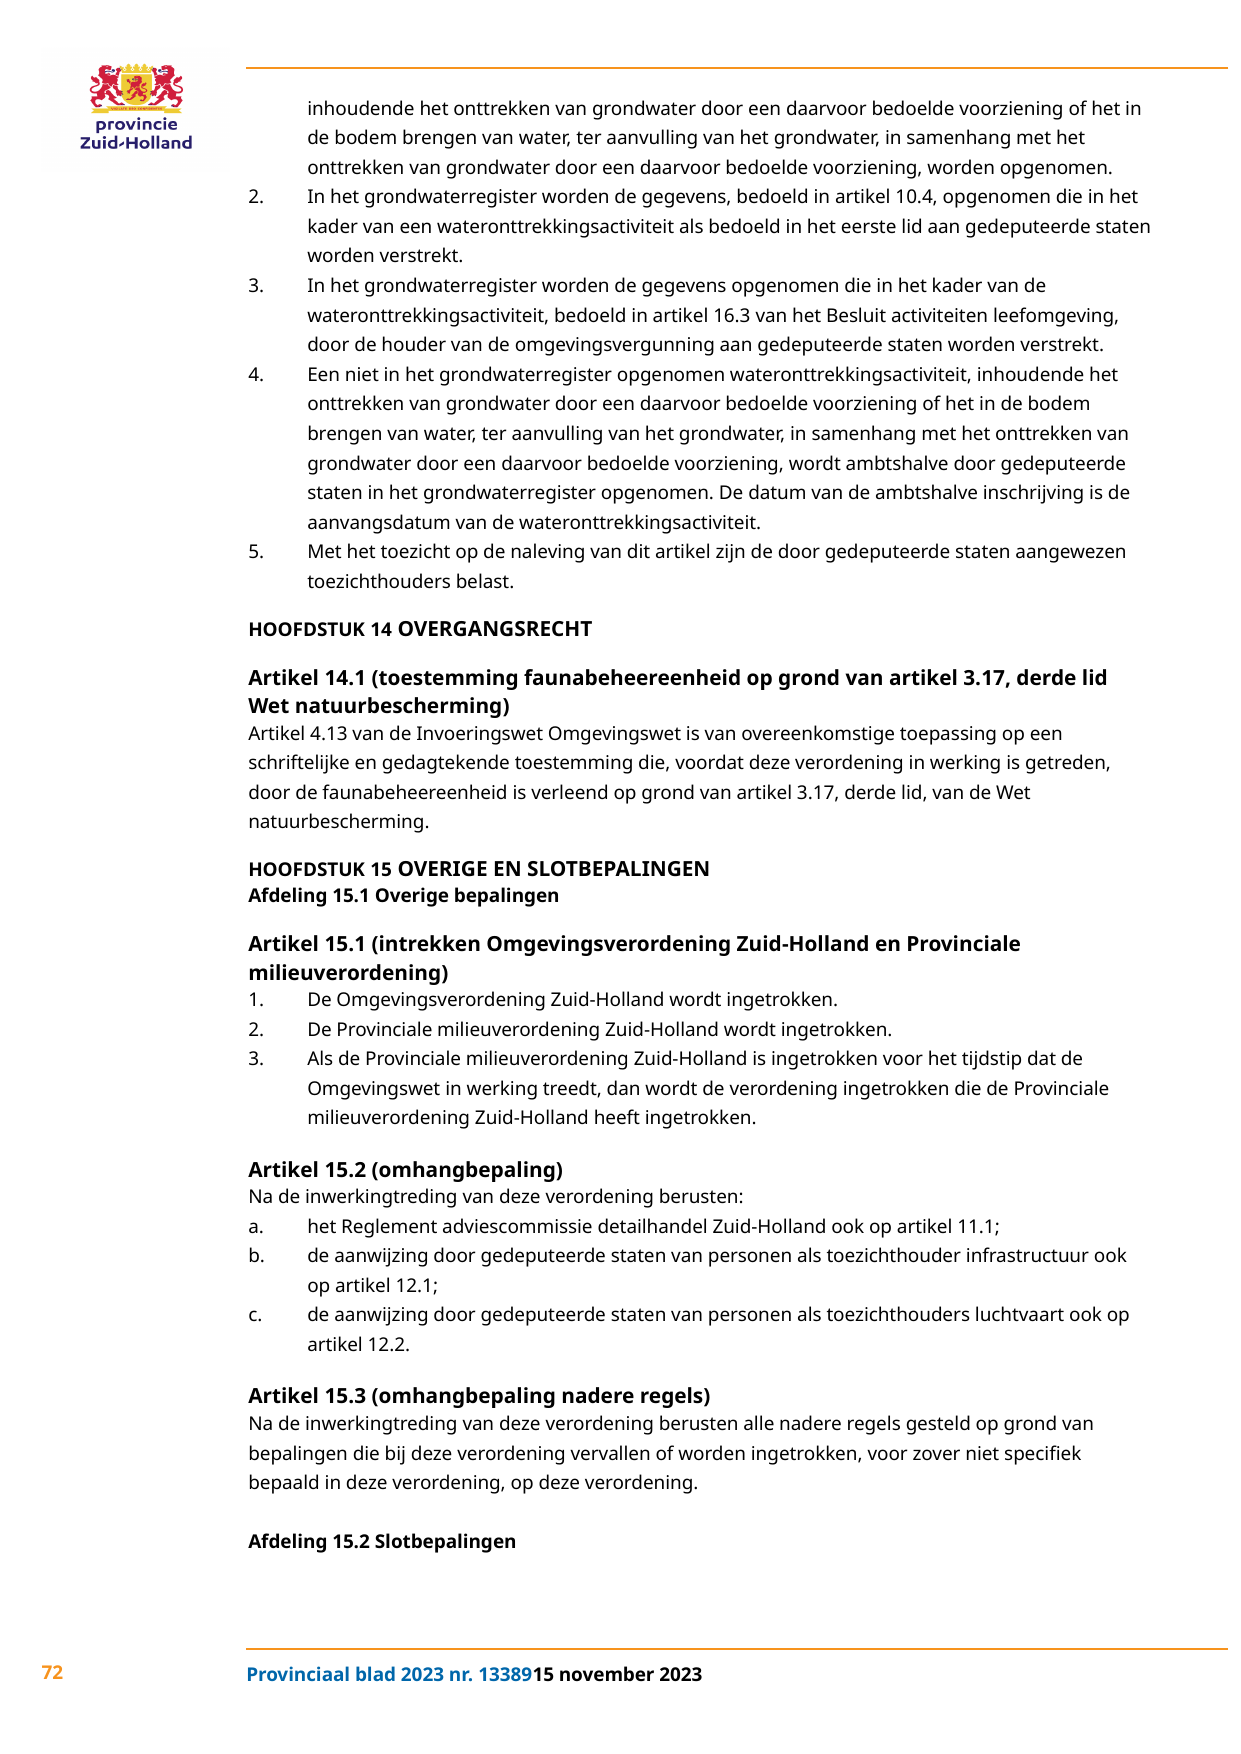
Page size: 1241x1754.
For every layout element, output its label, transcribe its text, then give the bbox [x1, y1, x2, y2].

list In het grondwaterregister worden de gegevens, bedoeld in artikel 10.4, opgenomen die in het kader van een wateronttrekkingsactiviteit als bedoeld in het eerste lid aan gedeputeerde staten worden verstrekt. [248, 183, 1152, 268]
picture [41, 47, 231, 172]
list De Omgevingsverordening Zuid-Holland wordt ingetrokken. [248, 986, 1152, 1012]
text Afdeling 15.2 Slotbepalingen [248, 1528, 1152, 1554]
text HOOFDSTUK 15 OVERIGE EN SLOTBEPALINGEN [248, 854, 1152, 883]
text Artikel 14.1 (toestemming faunabeheereenheid op grond van artikel 3.17, derde lid Wet natuurbescherming) [248, 663, 1152, 720]
list het Reglement adviescommissie detailhandel Zuid-Holland ook op artikel 11.1; [248, 1213, 1152, 1239]
list Een niet in het grondwaterregister opgenomen wateronttrekkingsactiviteit, inhoudende het onttrekken van grondwater door een daarvoor bedoelde voorziening of het in de bodem brengen van water, ter aanvulling van het grondwater, in samenhang met het onttrekken van grondwater door een daarvoor bedoelde voorziening, wordt ambtshalve door gedeputeerde staten in het grondwaterregister opgenomen. De datum van de ambtshalve inschrijving is de aanvangsdatum van de wateronttrekkingsactiviteit. [248, 361, 1152, 535]
list Als de Provinciale milieuverordening Zuid-Holland is ingetrokken voor het tijdstip dat de Omgevingswet in werking treedt, dan wordt de verordening ingetrokken die de Provinciale milieuverordening Zuid-Holland heeft ingetrokken. [248, 1045, 1152, 1130]
text Artikel 15.3 (omhangbepaling nadere regels) [248, 1382, 1152, 1410]
list Met het toezicht op de naleving van dit artikel zijn de door gedeputeerde staten aangewezen toezichthouders belast. [248, 538, 1152, 594]
list de aanwijzing door gedeputeerde staten van personen als toezichthouder infrastructuur ook op artikel 12.1; [248, 1242, 1152, 1298]
text HOOFDSTUK 14 OVERGANGSRECHT [248, 614, 1152, 642]
text Artikel 15.1 (intrekken Omgevingsverordening Zuid-Holland en Provinciale milieuverordening) [248, 929, 1152, 986]
text Na de inwerkingtreding van deze verordening berusten alle nadere regels gesteld op grond van bepalingen die bij deze verordening vervallen of worden ingetrokken, voor zover niet specifiek bepaald in deze verordening, op deze verordening. [248, 1410, 1152, 1495]
list inhoudende het onttrekken van grondwater door een daarvoor bedoelde voorziening of het in de bodem brengen van water, ter aanvulling van het grondwater, in samenhang met het onttrekken van grondwater door een daarvoor bedoelde voorziening, worden opgenomen. [248, 95, 1152, 180]
text Afdeling 15.1 Overige bepalingen [248, 883, 1152, 908]
list De Provinciale milieuverordening Zuid-Holland wordt ingetrokken. [248, 1016, 1152, 1041]
list de aanwijzing door gedeputeerde staten van personen als toezichthouders luchtvaart ook op artikel 12.2. [248, 1302, 1152, 1357]
text Artikel 4.13 van de Invoeringswet Omgevingswet is van overeenkomstige toepassing op een schriftelijke en gedagtekende toestemming die, voordat deze verordening in werking is getreden, door de faunabeheereenheid is verleend op grond van artikel 3.17, derde lid, van de Wet natuurbescherming. [248, 720, 1152, 834]
list In het grondwaterregister worden de gegevens opgenomen die in het kader van de wateronttrekkingsactiviteit, bedoeld in artikel 16.3 van het Besluit activiteiten leefomgeving, door de houder van de omgevingsvergunning aan gedeputeerde staten worden verstrekt. [248, 272, 1152, 357]
text Artikel 15.2 (omhangbepaling) [248, 1155, 1152, 1183]
text Na de inwerkingtreding van deze verordening berusten: [248, 1183, 1152, 1209]
